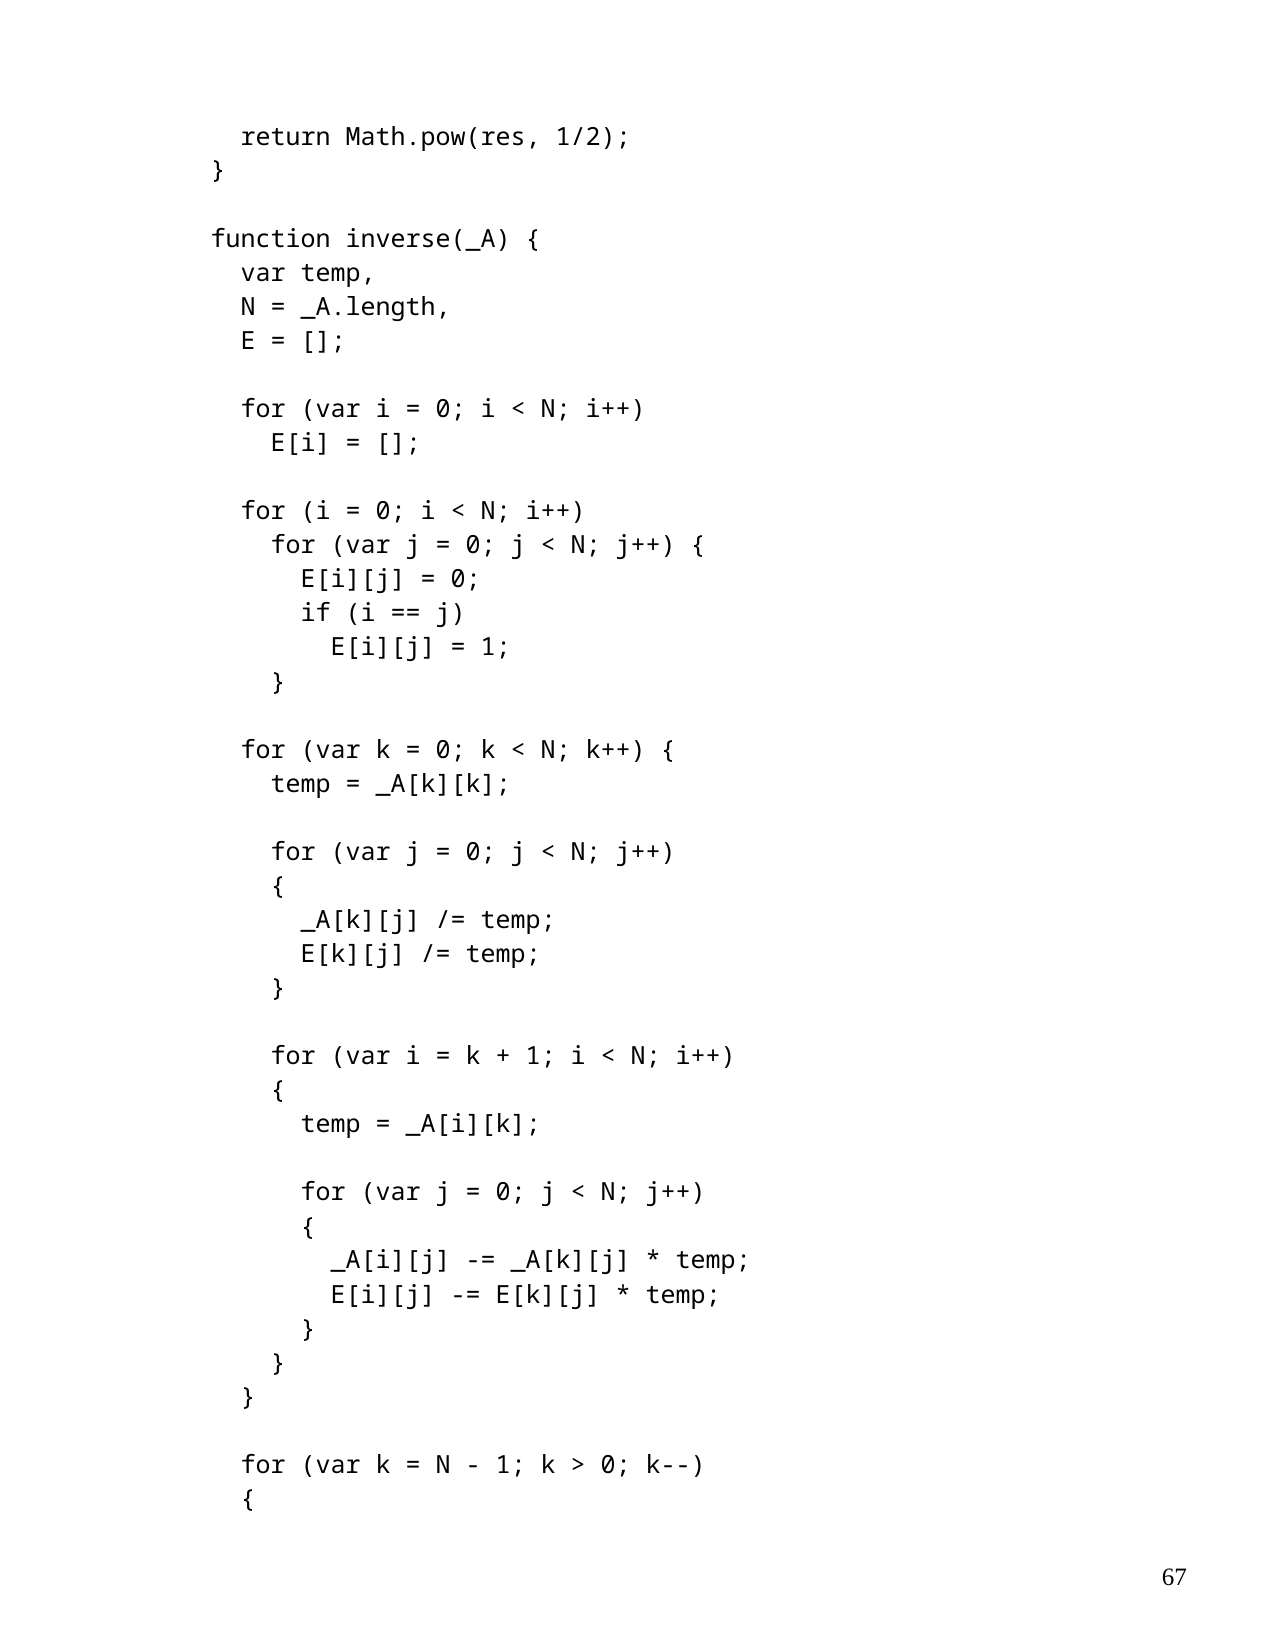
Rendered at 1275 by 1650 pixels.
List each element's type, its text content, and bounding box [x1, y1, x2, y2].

text var temp, [180, 254, 1186, 288]
text _A[k][j] /= temp; [180, 902, 1186, 936]
text { [180, 1208, 1186, 1242]
text for (var j = 0; j < N; j++) { [180, 527, 1186, 561]
text for (var i = 0; i < N; i++) [180, 391, 1186, 425]
text { [180, 867, 1186, 902]
text for (var k = N - 1; k > 0; k--) [180, 1447, 1186, 1481]
text E[i][j] = 0; [180, 561, 1186, 595]
text E[i][j] = 1; [180, 629, 1186, 663]
text for (var k = 0; k < N; k++) { [180, 731, 1186, 765]
text E = []; [180, 322, 1186, 357]
text { [180, 1072, 1186, 1106]
text } [180, 1310, 1186, 1344]
text temp = _A[k][k]; [180, 765, 1186, 799]
text } [180, 970, 1186, 1004]
text _A[i][j] -= _A[k][j] * temp; [180, 1242, 1186, 1276]
text for (var j = 0; j < N; j++) [180, 833, 1186, 867]
text } [180, 1378, 1186, 1412]
text temp = _A[i][k]; [180, 1106, 1186, 1140]
text for (i = 0; i < N; i++) [180, 493, 1186, 527]
text } [180, 152, 1186, 186]
text } [180, 1344, 1186, 1378]
text return Math.pow(res, 1/2); [180, 118, 1186, 152]
text E[k][j] /= temp; [180, 936, 1186, 970]
text for (var i = k + 1; i < N; i++) [180, 1038, 1186, 1072]
text } [180, 663, 1186, 697]
text for (var j = 0; j < N; j++) [180, 1174, 1186, 1208]
text if (i == j) [180, 595, 1186, 629]
text function inverse(_A) { [180, 220, 1186, 254]
text E[i][j] -= E[k][j] * temp; [180, 1276, 1186, 1310]
text E[i] = []; [180, 425, 1186, 459]
text N = _A.length, [180, 288, 1186, 322]
text { [180, 1481, 1186, 1515]
